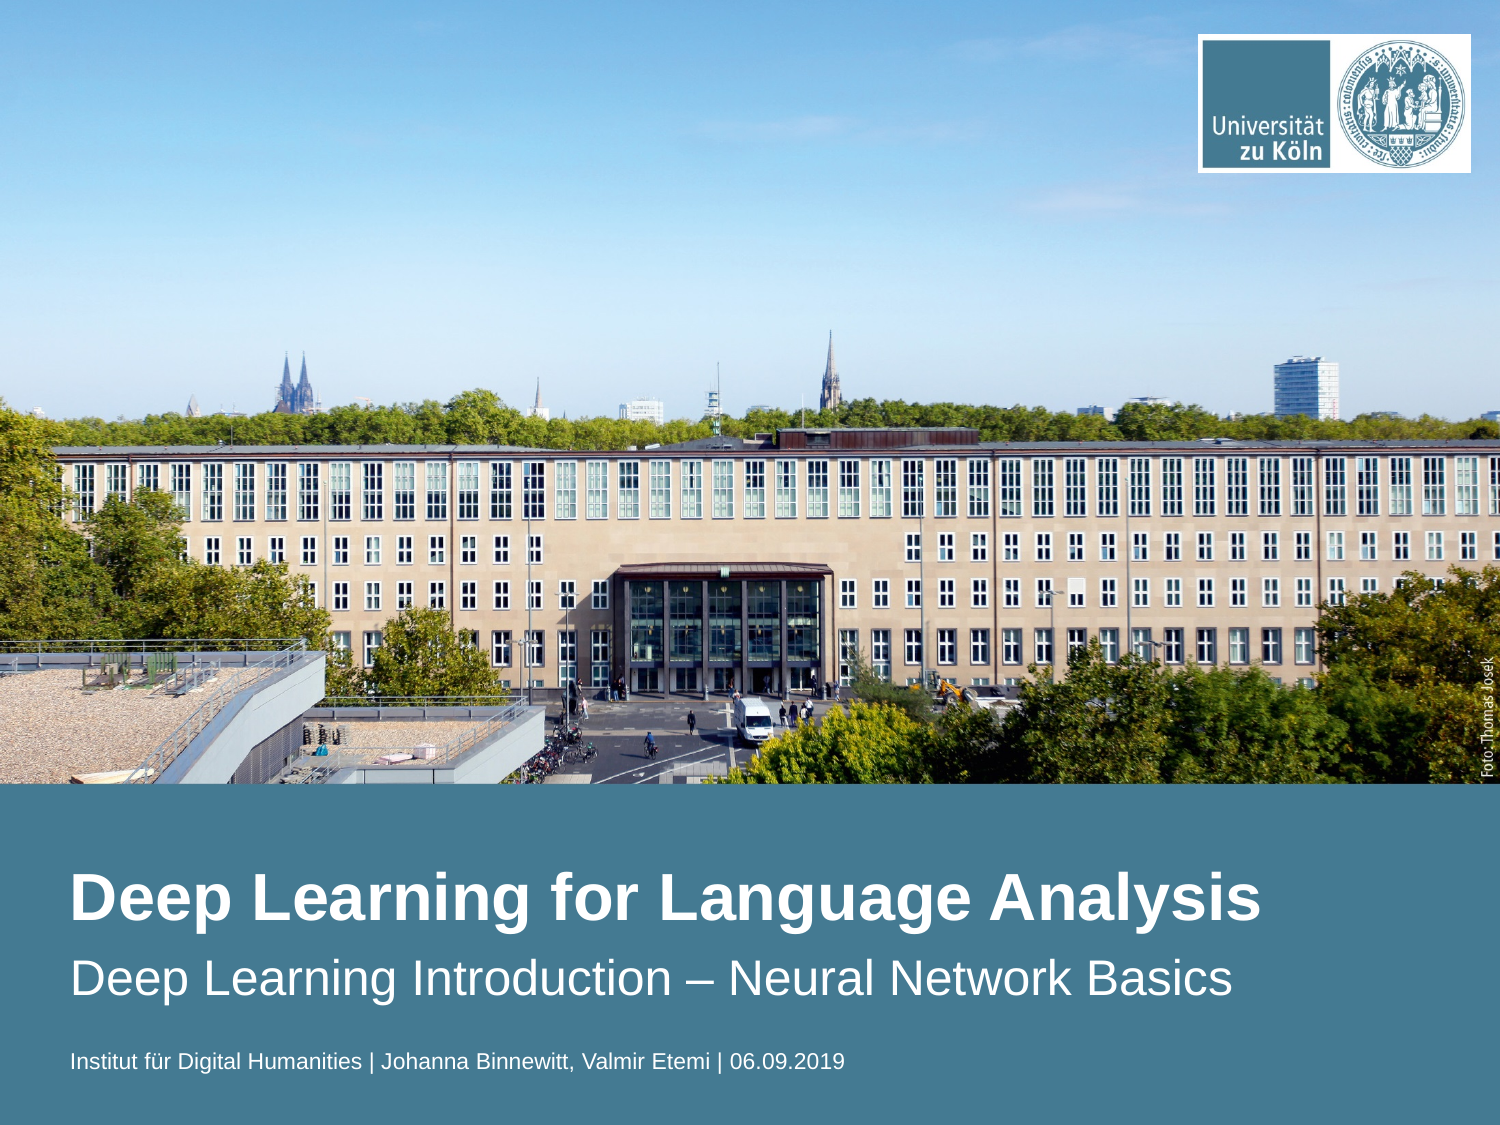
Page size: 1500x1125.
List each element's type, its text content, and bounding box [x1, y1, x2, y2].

picture [0, 0, 1500, 1125]
text_box Deep Learning for Language Analysis Deep Learning Introduction – Neural Network Basics [55, 845, 1379, 1014]
text_box Institut für Digital Humanities | Johanna Binnewitt, Valmir Etemi | 06.09.2019 [55, 1039, 1018, 1082]
